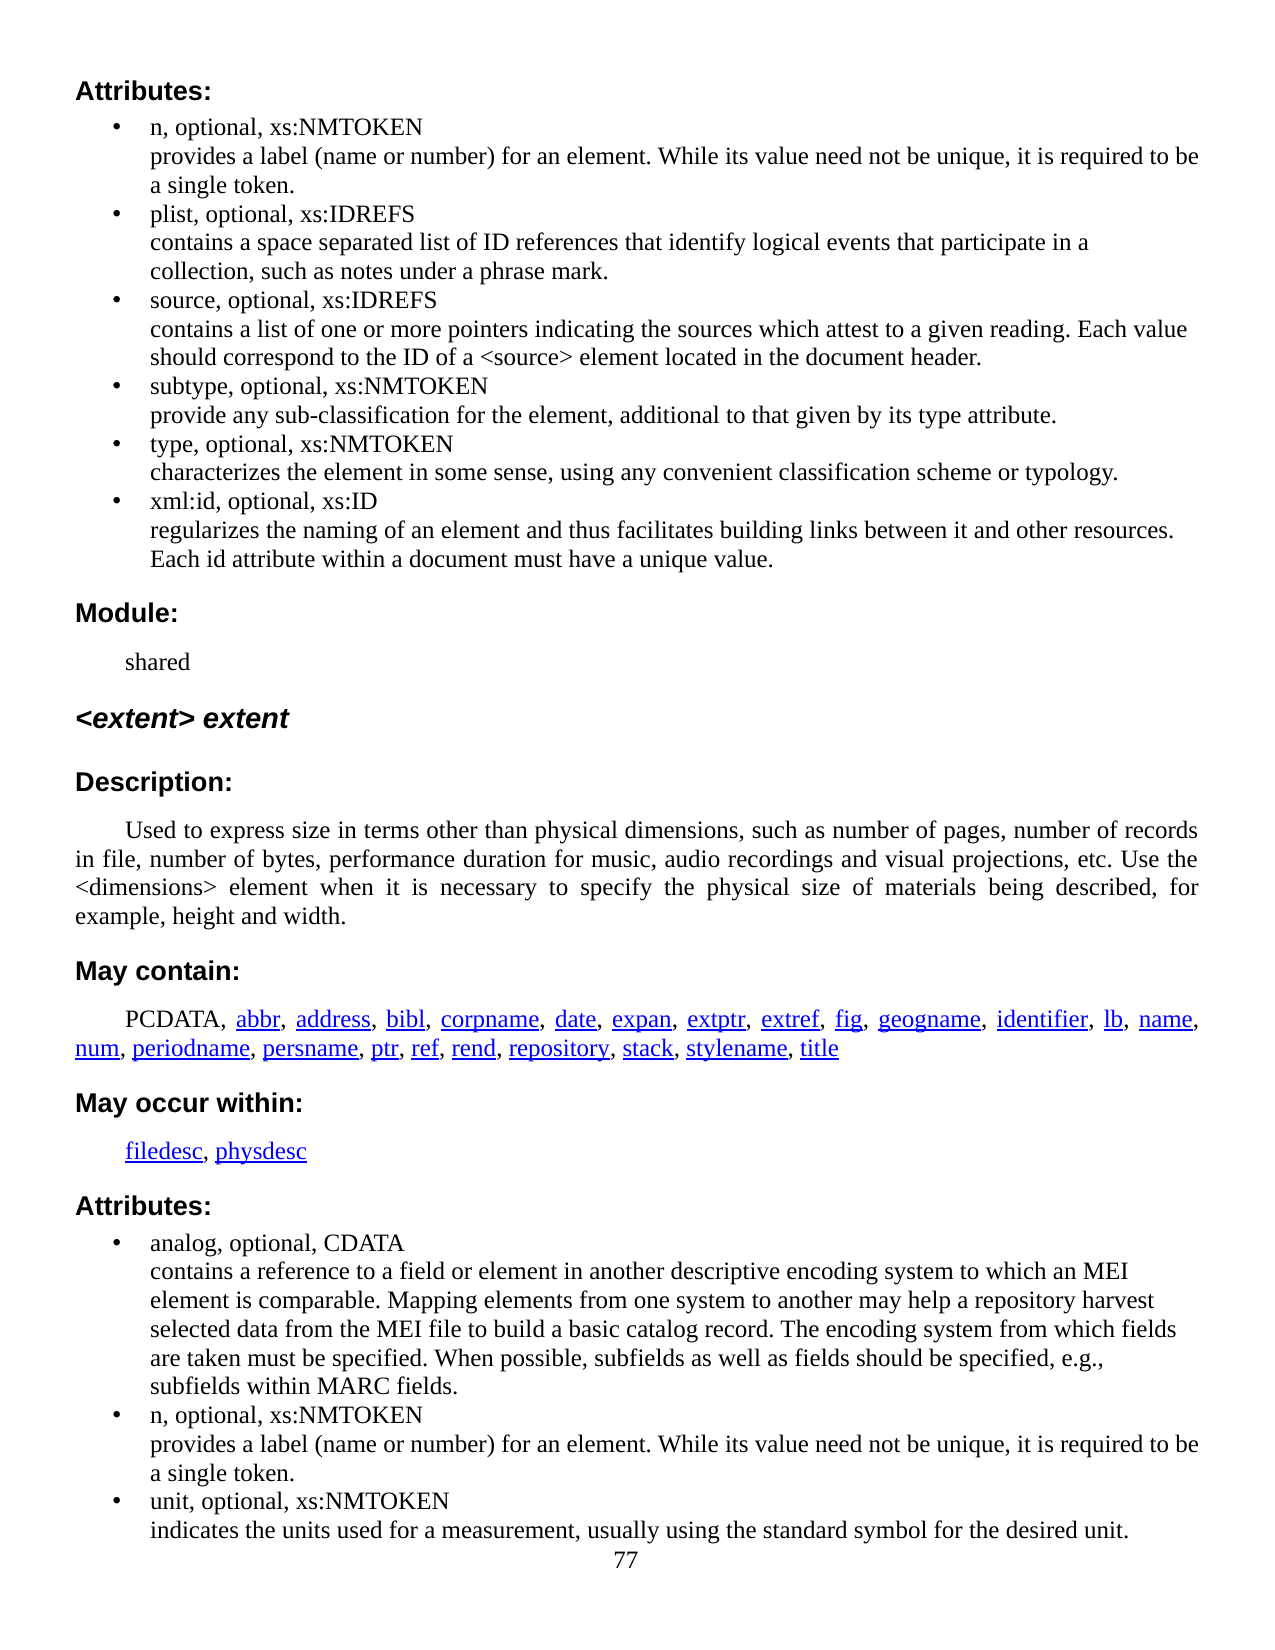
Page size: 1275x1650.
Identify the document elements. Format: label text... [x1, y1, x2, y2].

text shared [75, 647, 1200, 676]
subtitle Description: [75, 766, 1200, 797]
subtitle May occur within: [75, 1087, 1200, 1118]
subtitle Attributes: [75, 1190, 1200, 1221]
subtitle May contain: [75, 955, 1200, 986]
list type, optional, xs:NMTOKEN characterizes the element in some sense, using any convenient classification scheme or typology. [112, 429, 1200, 486]
list xml:id, optional, xs:ID regularizes the naming of an element and thus facilitates building links between it and other resources. Each id attribute within a document must have a unique value. [112, 486, 1200, 572]
text Used to express size in terms other than physical dimensions, such as number of pages, number of records in file, number of bytes, performance duration for music, audio recordings and visual projections, etc. Use the <dimensions> element when it is necessary to specify the physical size of materials being described, for example, height and width. [75, 815, 1200, 930]
list analog, optional, CDATA contains a reference to a field or element in another descriptive encoding system to which an MEI element is comparable. Mapping elements from one system to another may help a repository harvest selected data from the MEI file to build a basic catalog record. The encoding system from which fields are taken must be specified. When possible, subfields as well as fields should be specified, e.g., subfields within MARC fields. [112, 1228, 1200, 1400]
list source, optional, xs:IDREFS contains a list of one or more pointers indicating the sources which attest to a given reading. Each value should correspond to the ID of a <source> element located in the document header. [112, 285, 1200, 371]
list n, optional, xs:NMTOKEN provides a label (name or number) for an element. While its value need not be unique, it is required to be a single token. [112, 1400, 1200, 1486]
list unit, optional, xs:NMTOKEN indicates the units used for a measurement, usually using the standard symbol for the desired unit. [112, 1486, 1200, 1544]
list plist, optional, xs:IDREFS contains a space separated list of ID references that identify logical events that participate in a collection, such as notes under a phrase mark. [112, 199, 1200, 285]
list subtype, optional, xs:NMTOKEN provide any sub-classification for the element, additional to that given by its type attribute. [112, 371, 1200, 429]
subtitle Attributes: [75, 75, 1200, 106]
list n, optional, xs:NMTOKEN provides a label (name or number) for an element. While its value need not be unique, it is required to be a single token. [112, 112, 1200, 199]
text filedesc, physdesc [75, 1136, 1200, 1165]
subtitle <extent> extent [75, 701, 1200, 734]
subtitle Module: [75, 597, 1200, 629]
text PCDATA, abbr, address, bibl, corpname, date, expan, extptr, extref, fig, geogname, identifier, lb, name, num, periodname, persname, ptr, ref, rend, repository, stack, stylename, title [75, 1004, 1200, 1062]
